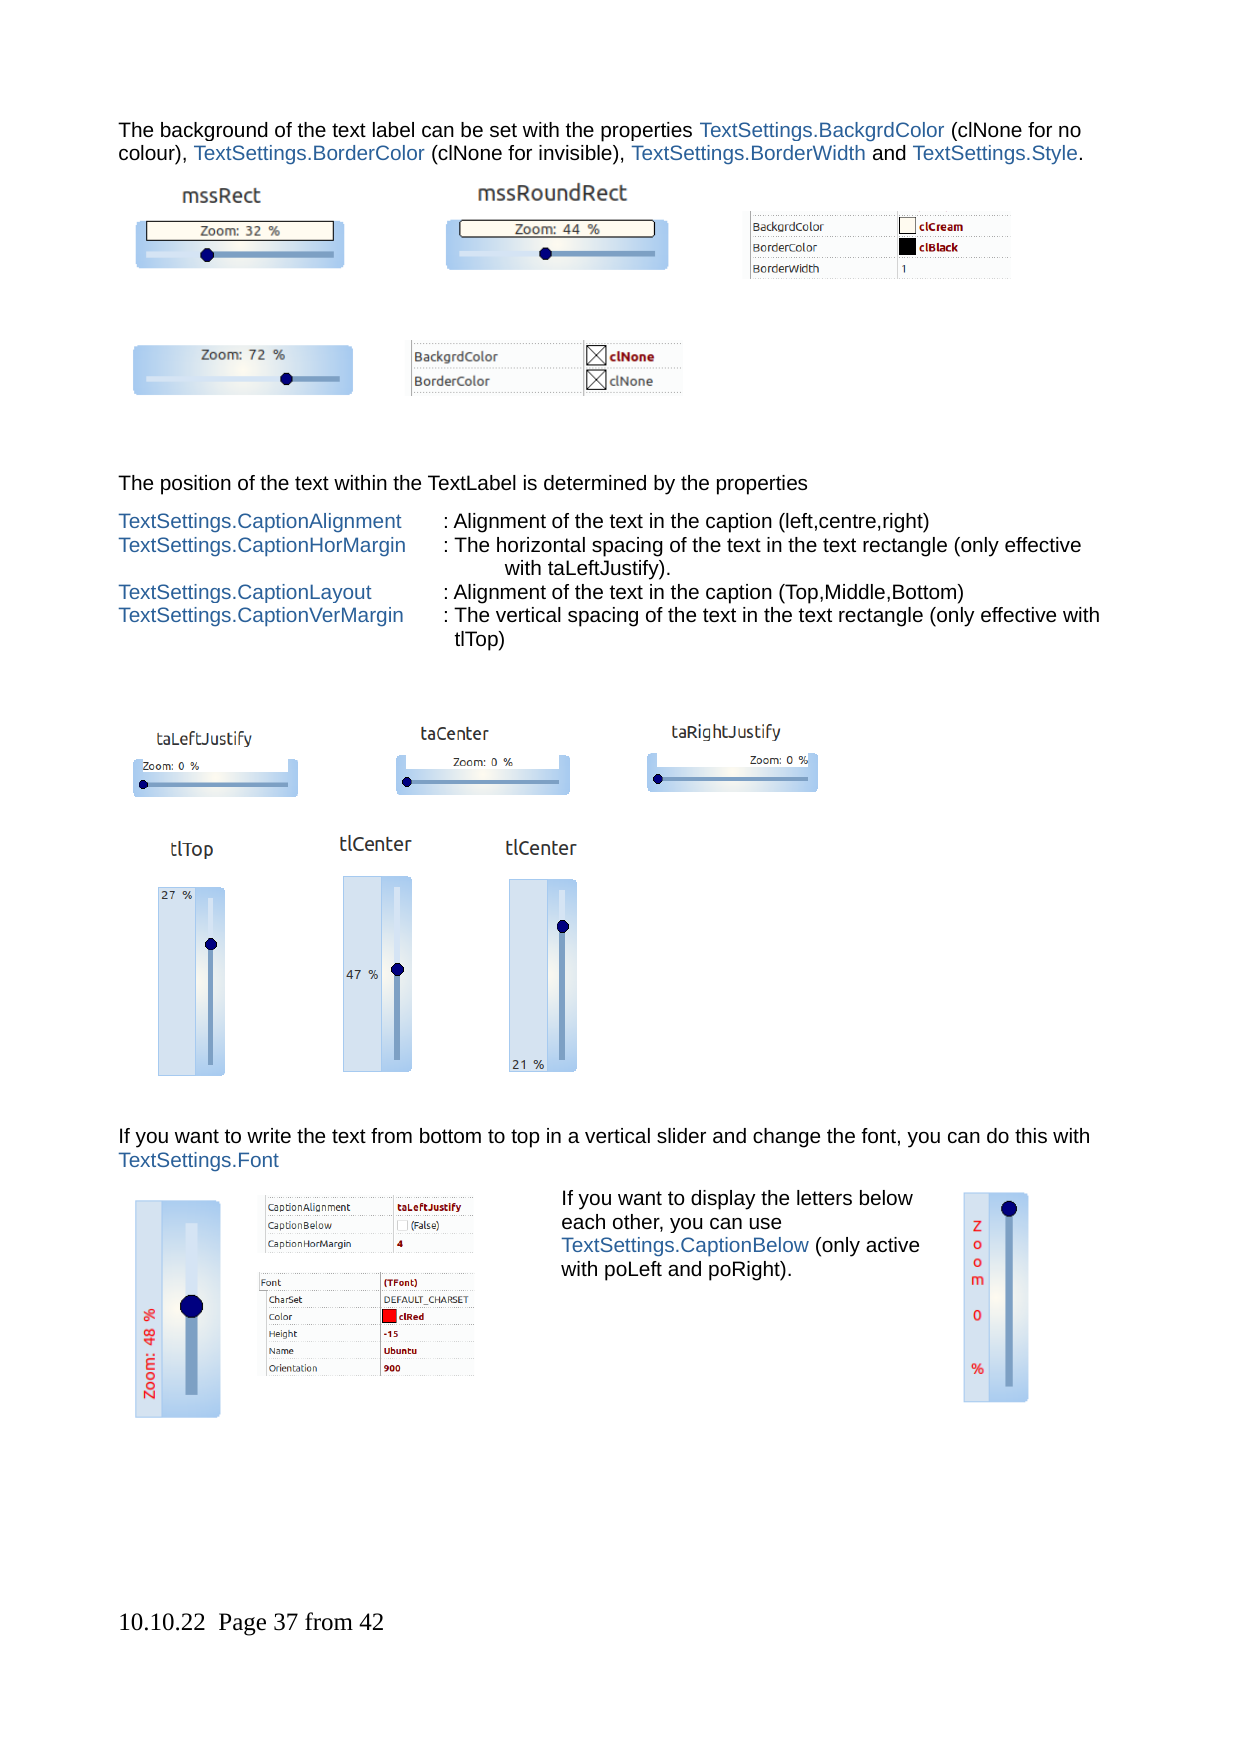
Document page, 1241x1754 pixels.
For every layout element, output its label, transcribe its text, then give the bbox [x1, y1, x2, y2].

text If you want to display the letters below each other, you can use TextSettings.CaptionBelow (only active with poLeft and poRight). [238, 1187, 949, 1305]
text [1041, 1187, 1122, 1305]
picture [121, 332, 363, 405]
picture [494, 830, 589, 1086]
picture [327, 829, 422, 1089]
picture [115, 720, 312, 803]
picture [257, 1272, 475, 1376]
picture [136, 827, 245, 1091]
picture [633, 716, 834, 799]
text If you want to write the text from bottom to top in a vertical slider and change the font, you can do this with TextSettings.Font [118, 1125, 1122, 1172]
picture [385, 718, 579, 797]
picture [949, 1182, 1041, 1417]
picture [742, 211, 1011, 279]
picture [257, 1195, 474, 1253]
picture [117, 185, 362, 282]
text The position of the text within the TextLabel is determined by the properties [118, 471, 1122, 495]
text TextSettings.CaptionAlignment : Alignment of the text in the caption (left,centre,right) TextSettings.CaptionHorMargin : The horizontal spacing of the text in the text rectangle (only effective with taLeftJustify). TextSettings.CaptionLayout : Alignment of the text in the caption (Top,Middle,Bottom) TextSettings.CaptionVerMargin : The vertical spacing of the text in the text rectangle (only effective with tlTop) [118, 509, 1122, 651]
picture [121, 1183, 238, 1433]
picture [426, 174, 684, 280]
text The background of the text label can be set with the properties TextSettings.BackgrdColor (clNone for no colour), TextSettings.BorderColor (clNone for invisible), TextSettings.BorderWidth and TextSettings.Style. [118, 118, 1122, 165]
picture [404, 340, 683, 396]
